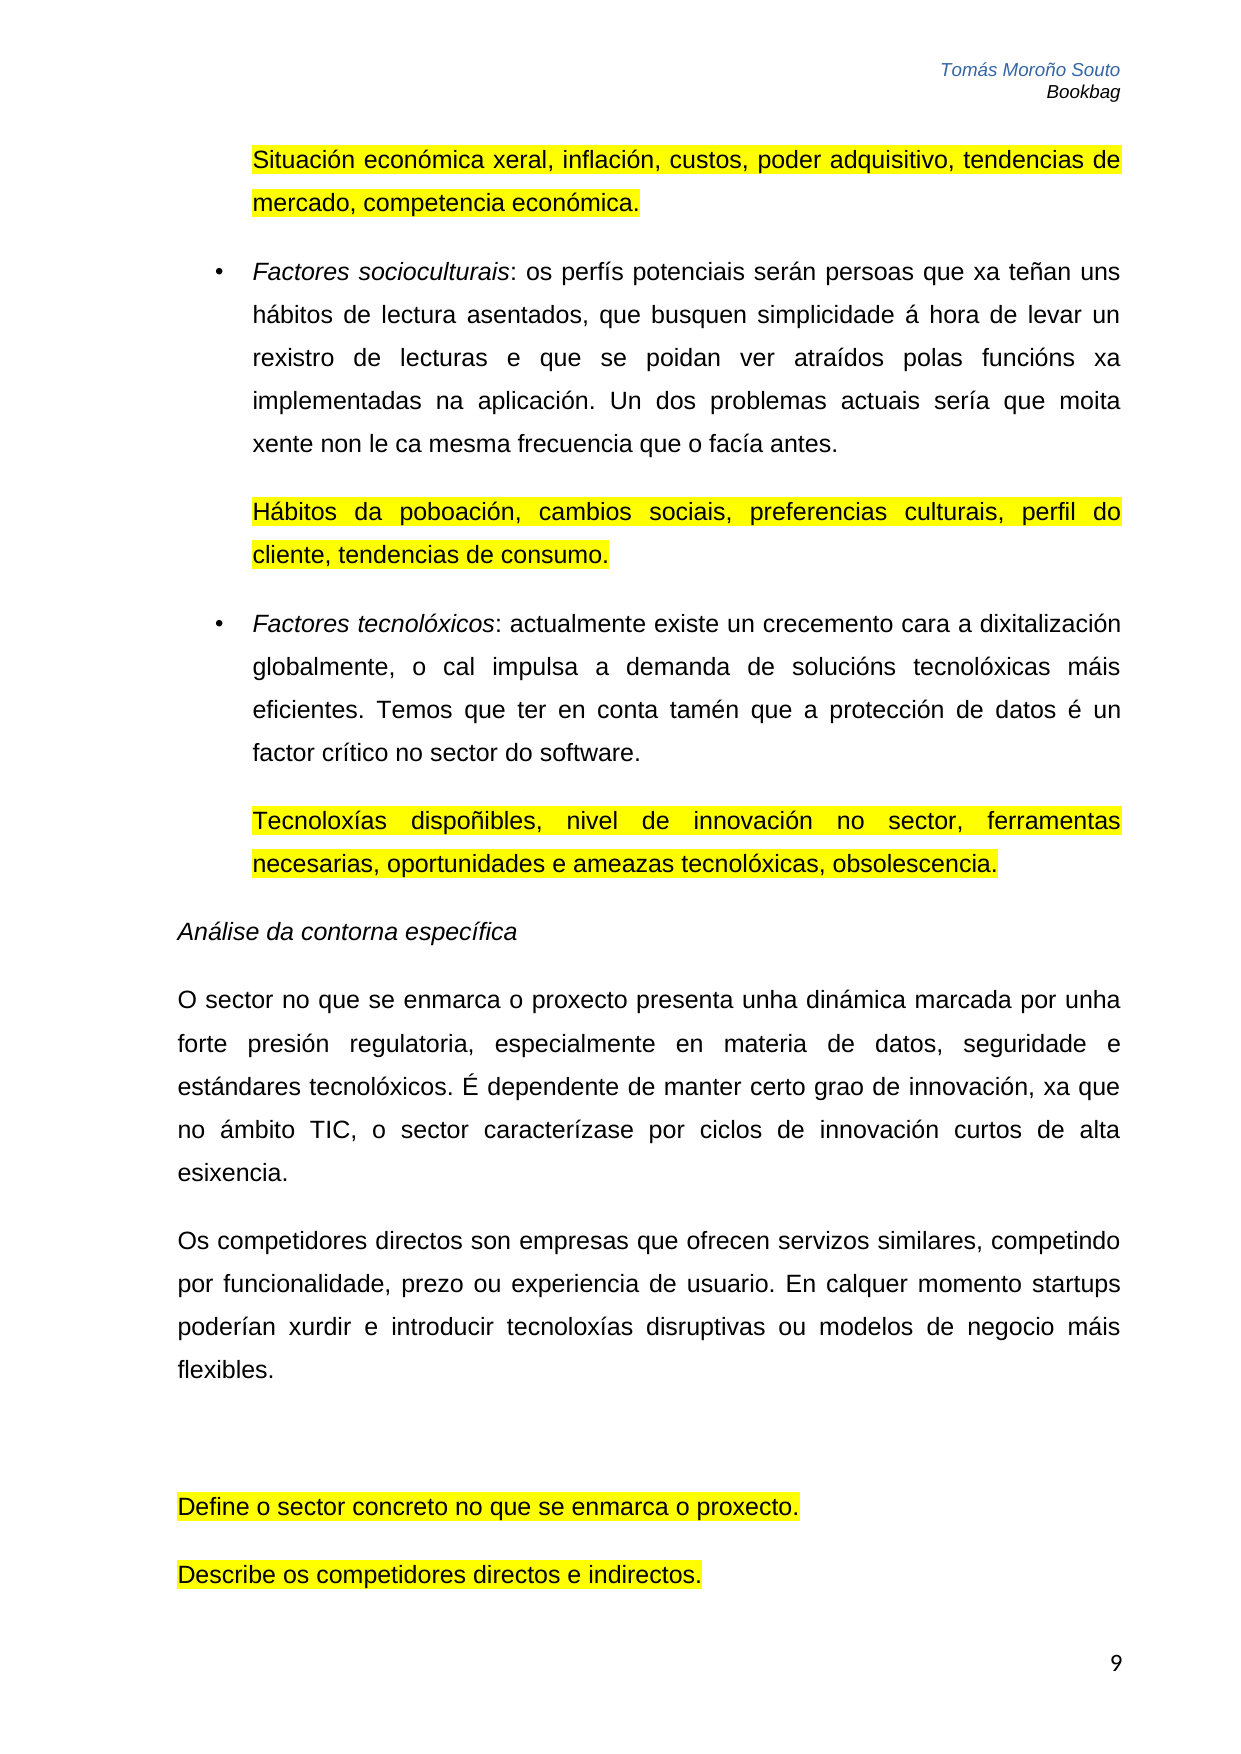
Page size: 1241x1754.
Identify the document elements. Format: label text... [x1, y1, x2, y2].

text Os competidores directos son empresas que ofrecen servizos similares, competindo por funcionalidade, prezo ou experiencia de usuario. En calquer momento startups poderían xurdir e introducir tecnoloxías disruptivas ou modelos de negocio máis flexibles. [177, 1226, 1122, 1384]
list Situación económica xeral, inflación, custos, poder adquisitivo, tendencias de mercado, competencia económica. [215, 145, 1122, 217]
text Análise da contorna específica [177, 917, 1122, 946]
list Factores tecnolóxicos: actualmente existe un crecemento cara a dixitalización globalmente, o cal impulsa a demanda de solucións tecnolóxicas máis eficientes. Temos que ter en conta tamén que a protección de datos é un factor crítico no sector do software. [215, 608, 1122, 767]
text O sector no que se enmarca o proxecto presenta unha dinámica marcada por unha forte presión regulatoria, especialmente en materia de datos, seguridade e estándares tecnolóxicos. É dependente de manter certo grao de innovación, xa que no ámbito TIC, o sector caracterízase por ciclos de innovación curtos de alta esixencia. [177, 986, 1122, 1187]
text Describe os competidores directos e indirectos. [177, 1560, 1122, 1589]
list Factores socioculturais: os perfís potenciais serán persoas que xa teñan uns hábitos de lectura asentados, que busquen simplicidade á hora de levar un rexistro de lecturas e que se poidan ver atraídos polas funcións xa implementadas na aplicación. Un dos problemas actuais sería que moita xente non le ca mesma frecuencia que o facía antes. [215, 257, 1122, 458]
list Tecnoloxías dispoñibles, nivel de innovación no sector, ferramentas necesarias, oportunidades e ameazas tecnolóxicas, obsolescencia. [215, 806, 1122, 878]
list Hábitos da poboación, cambios sociais, preferencias culturais, perfil do cliente, tendencias de consumo. [215, 497, 1122, 569]
text Define o sector concreto no que se enmarca o proxecto. [177, 1492, 1122, 1521]
